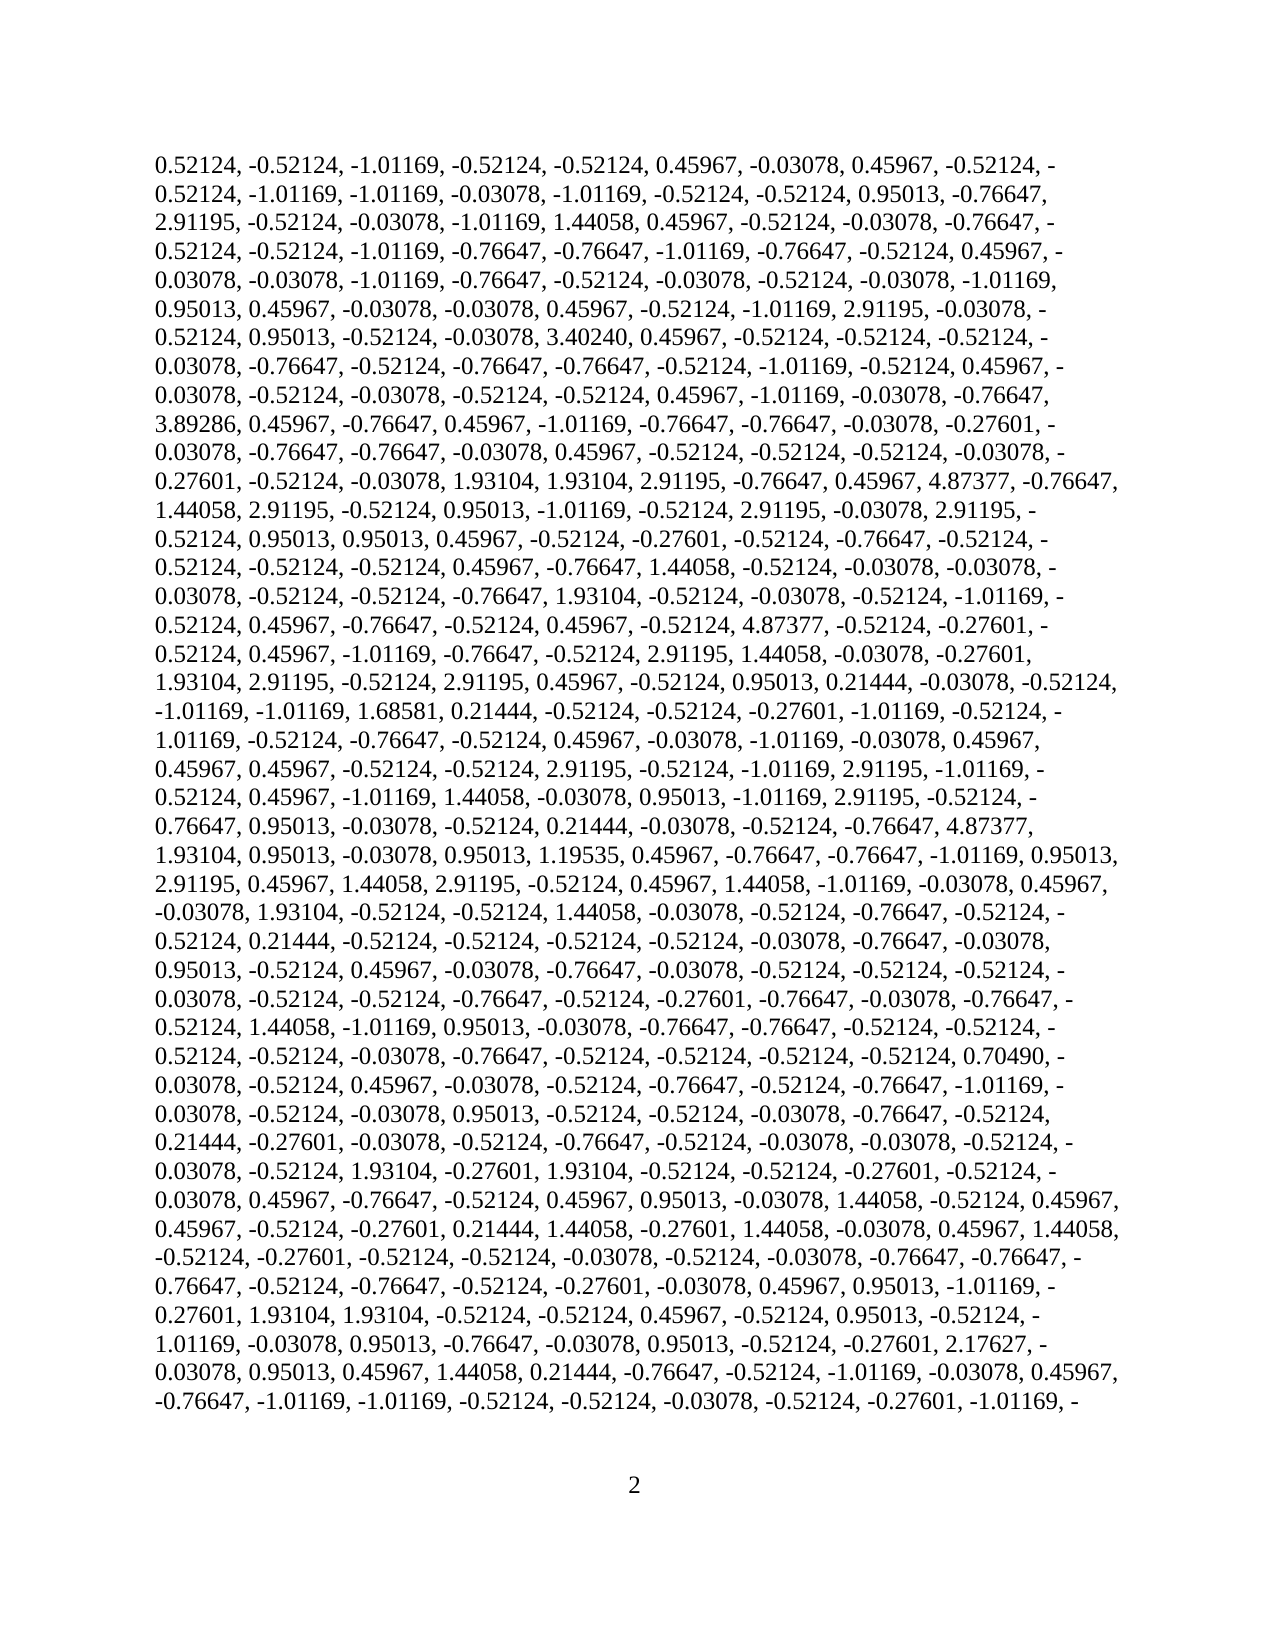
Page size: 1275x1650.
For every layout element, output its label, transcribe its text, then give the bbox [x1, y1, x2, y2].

table_header -0.52124, -0.52124, -1.01169, -0.52124, -0.52124, 0.45967, -0.03078, 0.45967, -0.52124, -0.52124, -1.01169, -1.01169, -0.03078, -1.01169, -0.52124, -0.52124, 0.95013, -0.76647, 2.91195, -0.52124, -0.03078, -1.01169, 1.44058, 0.45967, -0.52124, -0.03078, -0.76647, -0.52124, -0.52124, -1.01169, -0.76647, -0.76647, -1.01169, -0.76647, -0.52124, 0.45967, -0.03078, -0.03078, -1.01169, -0.76647, -0.52124, -0.03078, -0.52124, -0.03078, -1.01169, 0.95013, 0.45967, -0.03078, -0.03078, 0.45967, -0.52124, -1.01169, 2.91195, -0.03078, -0.52124, 0.95013, -0.52124, -0.03078, 3.40240, 0.45967, -0.52124, -0.52124, -0.52124, -0.03078, -0.76647, -0.52124, -0.76647, -0.76647, -0.52124, -1.01169, -0.52124, 0.45967, -0.03078, -0.52124, -0.03078, -0.52124, -0.52124, 0.45967, -1.01169, -0.03078, -0.76647, 3.89286, 0.45967, -0.76647, 0.45967, -1.01169, -0.76647, -0.76647, -0.03078, -0.27601, -0.03078, -0.76647, -0.76647, -0.03078, 0.45967, -0.52124, -0.52124, -0.52124, -0.03078, -0.27601, -0.52124, -0.03078, 1.93104, 1.93104, 2.91195, -0.76647, 0.45967, 4.87377, -0.76647, 1.44058, 2.91195, -0.52124, 0.95013, -1.01169, -0.52124, 2.91195, -0.03078, 2.91195, -0.52124, 0.95013, 0.95013, 0.45967, -0.52124, -0.27601, -0.52124, -0.76647, -0.52124, -0.52124, -0.52124, -0.52124, 0.45967, -0.76647, 1.44058, -0.52124, -0.03078, -0.03078, -0.03078, -0.52124, -0.52124, -0.76647, 1.93104, -0.52124, -0.03078, -0.52124, -1.01169, -0.52124, 0.45967, -0.76647, -0.52124, 0.45967, -0.52124, 4.87377, -0.52124, -0.27601, -0.52124, 0.45967, -1.01169, -0.76647, -0.52124, 2.91195, 1.44058, -0.03078, -0.27601, 1.93104, 2.91195, -0.52124, 2.91195, 0.45967, -0.52124, 0.95013, 0.21444, -0.03078, -0.52124, -1.01169, -1.01169, 1.68581, 0.21444, -0.52124, -0.52124, -0.27601, -1.01169, -0.52124, -1.01169, -0.52124, -0.76647, -0.52124, 0.45967, -0.03078, -1.01169, -0.03078, 0.45967, 0.45967, 0.45967, -0.52124, -0.52124, 2.91195, -0.52124, -1.01169, 2.91195, -1.01169, -0.52124, 0.45967, -1.01169, 1.44058, -0.03078, 0.95013, -1.01169, 2.91195, -0.52124, -0.76647, 0.95013, -0.03078, -0.52124, 0.21444, -0.03078, -0.52124, -0.76647, 4.87377, 1.93104, 0.95013, -0.03078, 0.95013, 1.19535, 0.45967, -0.76647, -0.76647, -1.01169, 0.95013, 2.91195, 0.45967, 1.44058, 2.91195, -0.52124, 0.45967, 1.44058, -1.01169, -0.03078, 0.45967, -0.03078, 1.93104, -0.52124, -0.52124, 1.44058, -0.03078, -0.52124, -0.76647, -0.52124, -0.52124, 0.21444, -0.52124, -0.52124, -0.52124, -0.52124, -0.03078, -0.76647, -0.03078, 0.95013, -0.52124, 0.45967, -0.03078, -0.76647, -0.03078, -0.52124, -0.52124, -0.52124, -0.03078, -0.52124, -0.52124, -0.76647, -0.52124, -0.27601, -0.76647, -0.03078, -0.76647, -0.52124, 1.44058, -1.01169, 0.95013, -0.03078, -0.76647, -0.76647, -0.52124, -0.52124, -0.52124, -0.52124, -0.03078, -0.76647, -0.52124, -0.52124, -0.52124, -0.52124, 0.70490, -0.03078, -0.52124, 0.45967, -0.03078, -0.52124, -0.76647, -0.52124, -0.76647, -1.01169, -0.03078, -0.52124, -0.03078, 0.95013, -0.52124, -0.52124, -0.03078, -0.76647, -0.52124, 0.21444, -0.27601, -0.03078, -0.52124, -0.76647, -0.52124, -0.03078, -0.03078, -0.52124, -0.03078, -0.52124, 1.93104, -0.27601, 1.93104, -0.52124, -0.52124, -0.27601, -0.52124, -0.03078, 0.45967, -0.76647, -0.52124, 0.45967, 0.95013, -0.03078, 1.44058, -0.52124, 0.45967, 0.45967, -0.52124, -0.27601, 0.21444, 1.44058, -0.27601, 1.44058, -0.03078, 0.45967, 1.44058, -0.52124, -0.27601, -0.52124, -0.52124, -0.03078, -0.52124, -0.03078, -0.76647, -0.76647, -0.76647, -0.52124, -0.76647, -0.52124, -0.27601, -0.03078, 0.45967, 0.95013, -1.01169, -0.27601, 1.93104, 1.93104, -0.52124, -0.52124, 0.45967, -0.52124, 0.95013, -0.52124, -1.01169, -0.03078, 0.95013, -0.76647, -0.03078, 0.95013, -0.52124, -0.27601, 2.17627, -0.03078, 0.95013, 0.45967, 1.44058, 0.21444, -0.76647, -0.52124, -1.01169, -0.03078, 0.45967, -0.76647, -1.01169, -1.01169, -0.52124, -0.52124, -0.03078, -0.52124, -0.27601, -1.01169, [150, 150, 1125, 1415]
